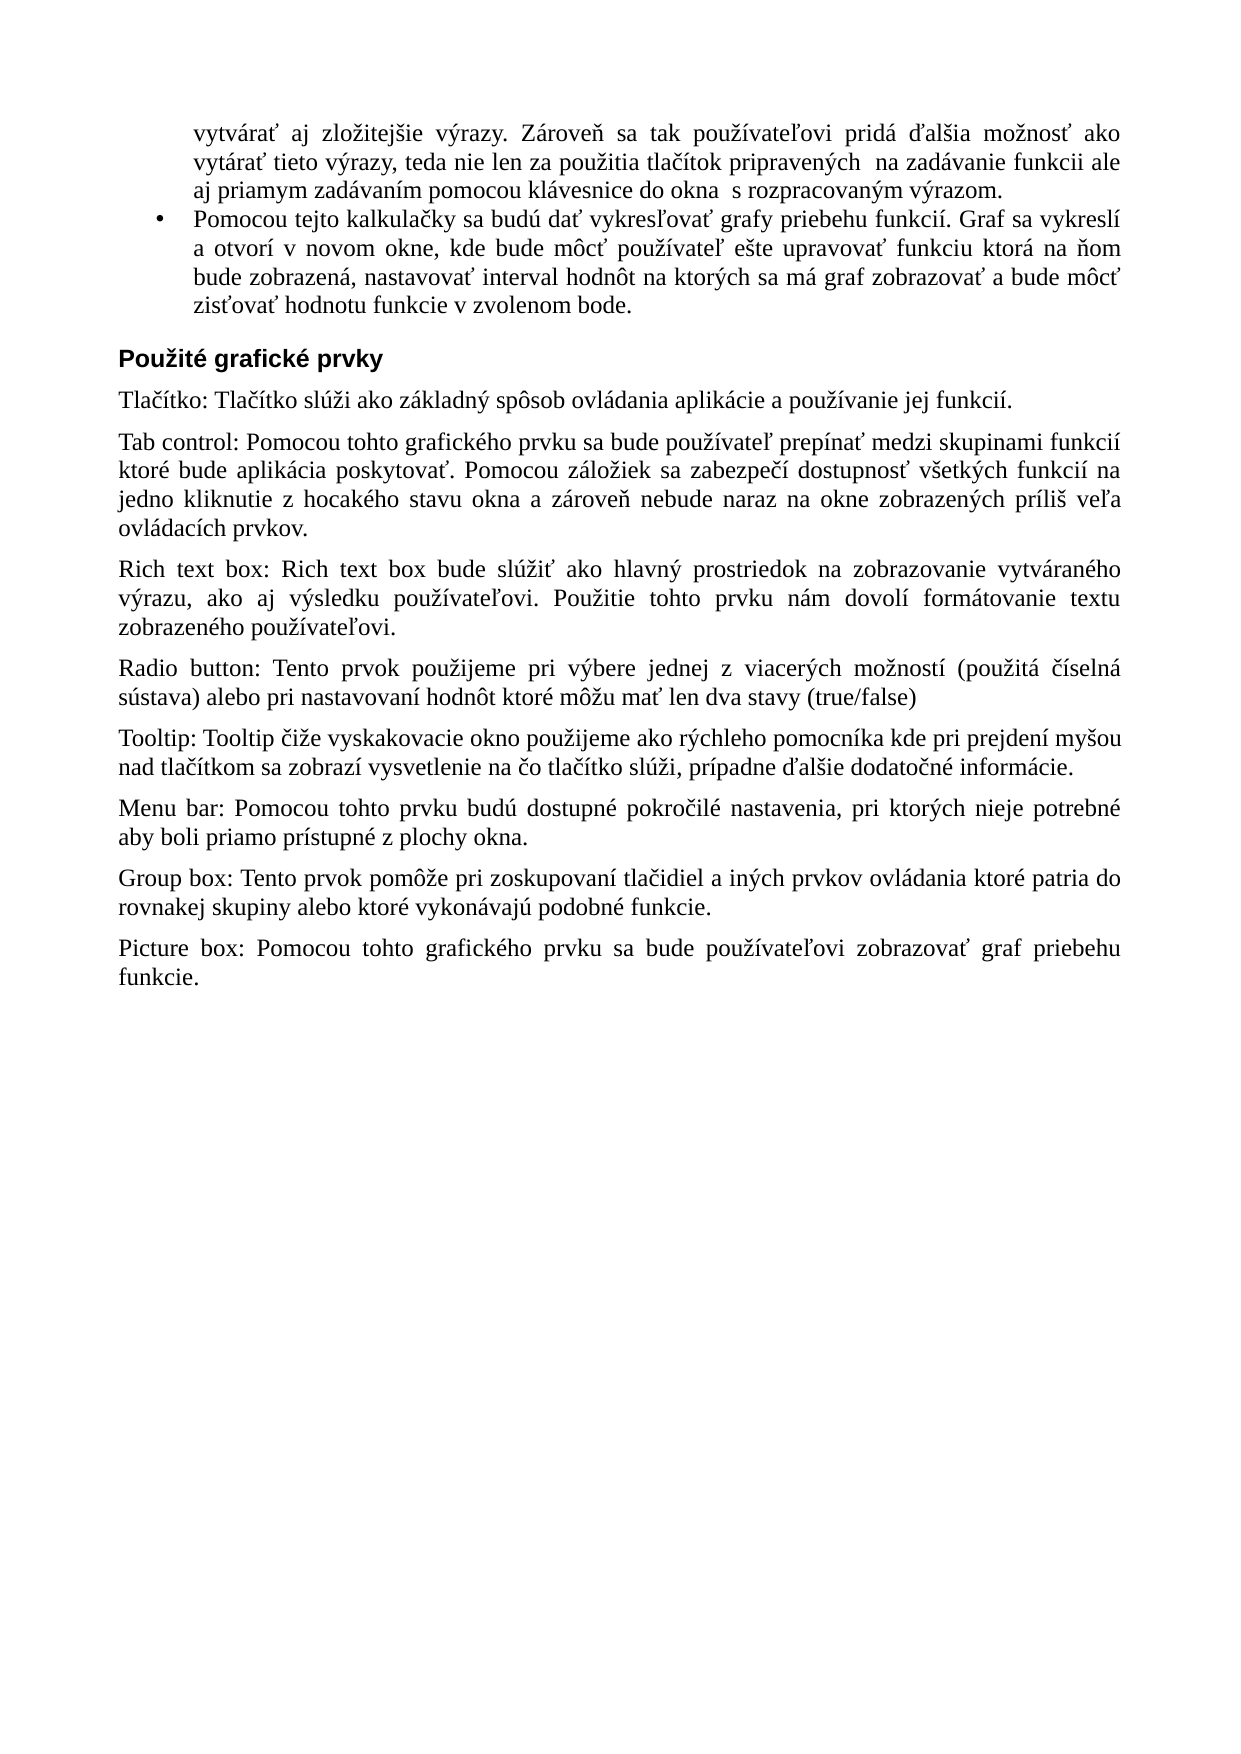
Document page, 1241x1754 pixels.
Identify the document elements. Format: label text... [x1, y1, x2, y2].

list vytvárať aj zložitejšie výrazy. Zároveň sa tak používateľovi pridá ďalšia možnosť ako vytárať tieto výrazy, teda nie len za použitia tlačítok pripravených na zadávanie funkcii ale aj priamym zadávaním pomocou klávesnice do okna s rozpracovaným výrazom. [156, 118, 1122, 204]
subtitle Použité grafické prvky [118, 344, 1122, 373]
text Picture box: Pomocou tohto grafického prvku sa bude používateľovi zobrazovať graf priebehu funkcie. [118, 933, 1122, 991]
text Rich text box: Rich text box bude slúžiť ako hlavný prostriedok na zobrazovanie vytváraného výrazu, ako aj výsledku používateľovi. Použitie tohto prvku nám dovolí formátovanie textu zobrazeného používateľovi. [118, 554, 1122, 641]
text Tooltip: Tooltip čiže vyskakovacie okno použijeme ako rýchleho pomocníka kde pri prejdení myšou nad tlačítkom sa zobrazí vysvetlenie na čo tlačítko slúži, prípadne ďalšie dodatočné informácie. [118, 723, 1122, 781]
text Group box: Tento prvok pomôže pri zoskupovaní tlačidiel a iných prvkov ovládania ktoré patria do rovnakej skupiny alebo ktoré vykonávajú podobné funkcie. [118, 863, 1122, 921]
text Menu bar: Pomocou tohto prvku budú dostupné pokročilé nastavenia, pri ktorých nieje potrebné aby boli priamo prístupné z plochy okna. [118, 793, 1122, 851]
text Tlačítko: Tlačítko slúži ako základný spôsob ovládania aplikácie a používanie jej funkcií. [118, 386, 1122, 414]
text Radio button: Tento prvok použijeme pri výbere jednej z viacerých možností (použitá číselná sústava) alebo pri nastavovaní hodnôt ktoré môžu mať len dva stavy (true/false) [118, 653, 1122, 711]
text Tab control: Pomocou tohto grafického prvku sa bude používateľ prepínať medzi skupinami funkcií ktoré bude aplikácia poskytovať. Pomocou záložiek sa zabezpečí dostupnosť všetkých funkcií na jedno kliknutie z hocakého stavu okna a zároveň nebude naraz na okne zobrazených príliš veľa ovládacích prvkov. [118, 427, 1122, 542]
list Pomocou tejto kalkulačky sa budú dať vykresľovať grafy priebehu funkcií. Graf sa vykreslí a otvorí v novom okne, kde bude môcť používateľ ešte upravovať funkciu ktorá na ňom bude zobrazená, nastavovať interval hodnôt na ktorých sa má graf zobrazovať a bude môcť zisťovať hodnotu funkcie v zvolenom bode. [156, 204, 1122, 319]
